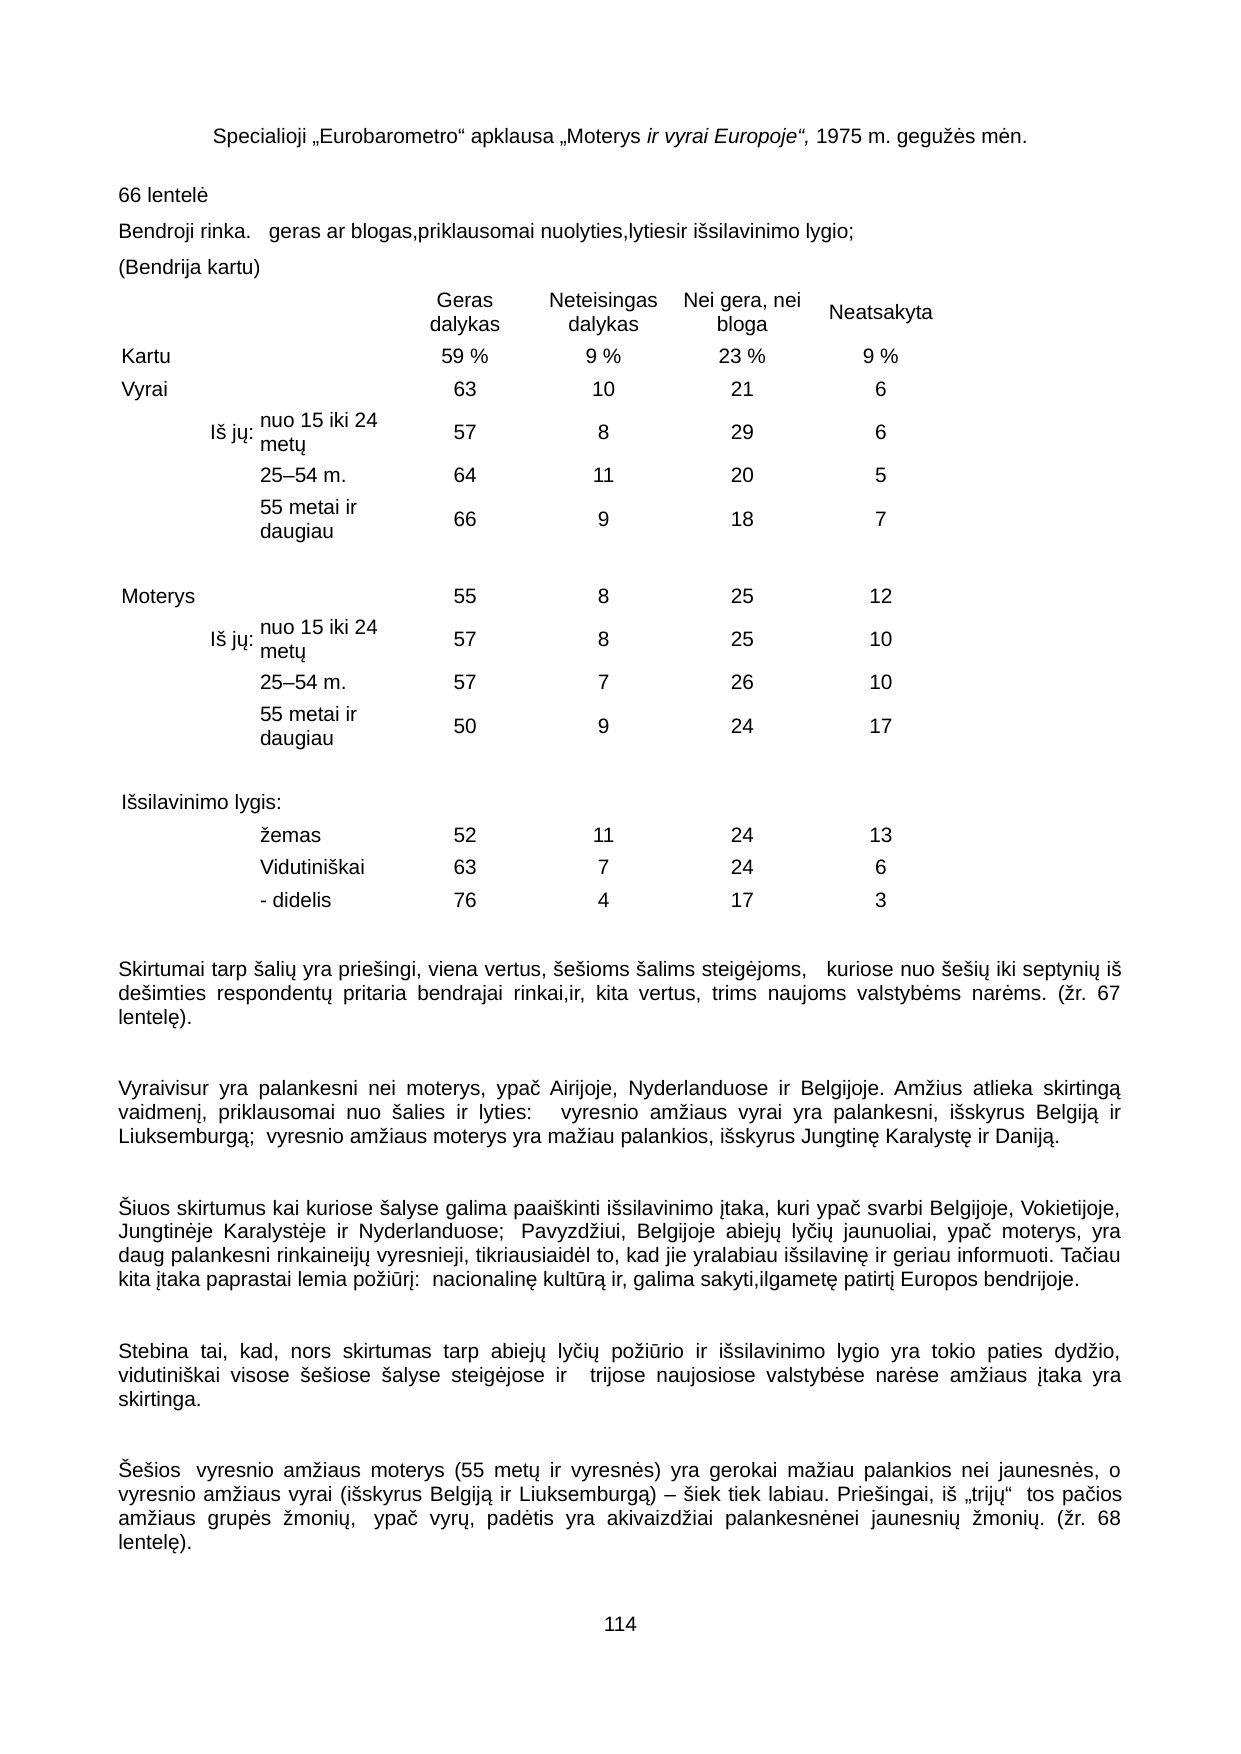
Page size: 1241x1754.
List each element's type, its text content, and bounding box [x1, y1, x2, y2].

table_cell Iš jų: [118, 405, 257, 459]
table_cell [118, 883, 257, 916]
table_header Nei gera, nei bloga [673, 284, 811, 340]
table_cell 9 % [534, 340, 673, 372]
table_cell 29 [673, 405, 811, 459]
text Vyraivisur yra palankesni nei moterys, ypač Airijoje, Nyderlanduose ir Belgijoje. Amžius atlieka skirtingą vaidmenį, priklausomai nuo šalies ir lyties: vyresnio amžiaus vyrai yra palankesni, išskyrus Belgiją ir Liuksemburgą; vyresnio amžiaus moterys yra mažiau palankios, išskyrus Jungtinę Karalystę ir Daniją. [118, 1076, 1122, 1148]
table_cell [257, 754, 395, 786]
table_cell 23 % [673, 340, 811, 372]
table_cell 63 [395, 373, 534, 405]
table_cell 59 % [395, 340, 534, 372]
table_cell [534, 786, 673, 818]
text Bendroji rinka. geras ar blogas,priklausomai nuolyties,lytiesir išsilavinimo lygio; [118, 219, 1122, 243]
table_cell 4 [534, 883, 673, 916]
table_cell [811, 754, 950, 786]
table_cell 25–54 m. [257, 459, 395, 491]
table_cell 5 [811, 459, 950, 491]
table_cell 9 [534, 491, 673, 547]
table_cell 6 [811, 851, 950, 883]
table_cell [257, 579, 395, 612]
table_cell Vyrai [118, 373, 257, 405]
table_cell 11 [534, 819, 673, 851]
table_cell 25–54 m. [257, 665, 395, 698]
table_cell [811, 547, 950, 579]
text Šiuos skirtumus kai kuriose šalyse galima paaiškinti išsilavinimo įtaka, kuri ypač svarbi Belgijoje, Vokietijoje, Jungtinėje Karalystėje ir Nyderlanduose; Pavyzdžiui, Belgijoje abiejų lyčių jaunuoliai, ypač moterys, yra daug palankesni rinkaineijų vyresnieji, tikriausiaidėl to, kad jie yralabiau išsilavinę ir geriau informuoti. Tačiau kita įtaka paprastai lemia požiūrį: nacionalinę kultūrą ir, galima sakyti,ilgametę patirtį Europos bendrijoje. [118, 1195, 1122, 1291]
table_cell nuo 15 iki 24 metų [257, 612, 395, 665]
table_cell 9 [534, 698, 673, 754]
table_cell 26 [673, 665, 811, 698]
table_cell [257, 340, 395, 372]
table_cell 66 [395, 491, 534, 547]
text Skirtumai tarp šalių yra priešingi, viena vertus, šešioms šalims steigėjoms, kuriose nuo šešių iki septynių iš dešimties respondentų pritaria bendrajai rinkai,ir, kita vertus, trims naujoms valstybėms narėms. (žr. 67 lentelę). [118, 957, 1122, 1029]
table_cell [118, 754, 257, 786]
table_cell [534, 754, 673, 786]
table_cell [118, 491, 257, 547]
table_cell 24 [673, 819, 811, 851]
table_cell 76 [395, 883, 534, 916]
table_cell 57 [395, 665, 534, 698]
table_cell 17 [811, 698, 950, 754]
table_cell 63 [395, 851, 534, 883]
table_cell 7 [534, 851, 673, 883]
table_cell [673, 754, 811, 786]
table_cell 10 [811, 612, 950, 665]
table_cell [118, 698, 257, 754]
table_header Neteisingas dalykas [534, 284, 673, 340]
table_cell 57 [395, 612, 534, 665]
table_cell 8 [534, 405, 673, 459]
text Šešios vyresnio amžiaus moterys (55 metų ir vyresnės) yra gerokai mažiau palankios nei jaunesnės, o vyresnio amžiaus vyrai (išskyrus Belgiją ir Liuksemburgą) – šiek tiek labiau. Priešingai, iš „trijų“ tos pačios amžiaus grupės žmonių, ypač vyrų, padėtis yra akivaizdžiai palankesnėnei jaunesnių žmonių. (žr. 68 lentelę). [118, 1458, 1122, 1553]
table_cell 57 [395, 405, 534, 459]
table_cell Išsilavinimo lygis: [118, 786, 395, 818]
table_header [118, 284, 257, 340]
table_cell 12 [811, 579, 950, 612]
table_cell [257, 547, 395, 579]
table_cell [118, 819, 257, 851]
table_cell 7 [534, 665, 673, 698]
table_cell 55 metai ir daugiau [257, 698, 395, 754]
table_header Geras dalykas [395, 284, 534, 340]
text Stebina tai, kad, nors skirtumas tarp abiejų lyčių požiūrio ir išsilavinimo lygio yra tokio paties dydžio, vidutiniškai visose šešiose šalyse steigėjose ir trijose naujosiose valstybėse narėse amžiaus įtaka yra skirtinga. [118, 1338, 1122, 1410]
table_cell 10 [811, 665, 950, 698]
table_cell [534, 547, 673, 579]
table_cell 20 [673, 459, 811, 491]
table_cell [118, 547, 257, 579]
table_cell [118, 665, 257, 698]
table_cell - didelis [257, 883, 395, 916]
table_cell Iš jų: [118, 612, 257, 665]
table_cell [395, 786, 534, 818]
table_header Neatsakyta [811, 284, 950, 340]
table_cell [673, 786, 811, 818]
table_cell Kartu [118, 340, 257, 372]
table_cell 24 [673, 851, 811, 883]
table_cell [395, 547, 534, 579]
table_cell 25 [673, 612, 811, 665]
table_cell 7 [811, 491, 950, 547]
table_cell 18 [673, 491, 811, 547]
table_cell [673, 547, 811, 579]
table_cell 6 [811, 405, 950, 459]
table_cell 21 [673, 373, 811, 405]
table_header [257, 284, 395, 340]
table_cell 17 [673, 883, 811, 916]
table_cell 3 [811, 883, 950, 916]
table_cell [118, 459, 257, 491]
table_cell [395, 754, 534, 786]
table_cell 8 [534, 579, 673, 612]
table_cell [257, 373, 395, 405]
table_cell 55 [395, 579, 534, 612]
table_cell 50 [395, 698, 534, 754]
table_cell 13 [811, 819, 950, 851]
table_cell 10 [534, 373, 673, 405]
table_cell 64 [395, 459, 534, 491]
table_cell [811, 786, 950, 818]
table_cell Moterys [118, 579, 257, 612]
table_cell nuo 15 iki 24 metų [257, 405, 395, 459]
table_cell 24 [673, 698, 811, 754]
table_cell [118, 851, 257, 883]
table_cell 52 [395, 819, 534, 851]
table_cell 8 [534, 612, 673, 665]
table_cell žemas [257, 819, 395, 851]
table_cell Vidutiniškai [257, 851, 395, 883]
table_cell 9 % [811, 340, 950, 372]
table_cell 11 [534, 459, 673, 491]
table_cell 55 metai ir daugiau [257, 491, 395, 547]
table_cell 25 [673, 579, 811, 612]
text (Bendrija kartu) [118, 254, 1122, 278]
text 66 lentelė [118, 183, 1122, 207]
table_cell 6 [811, 373, 950, 405]
